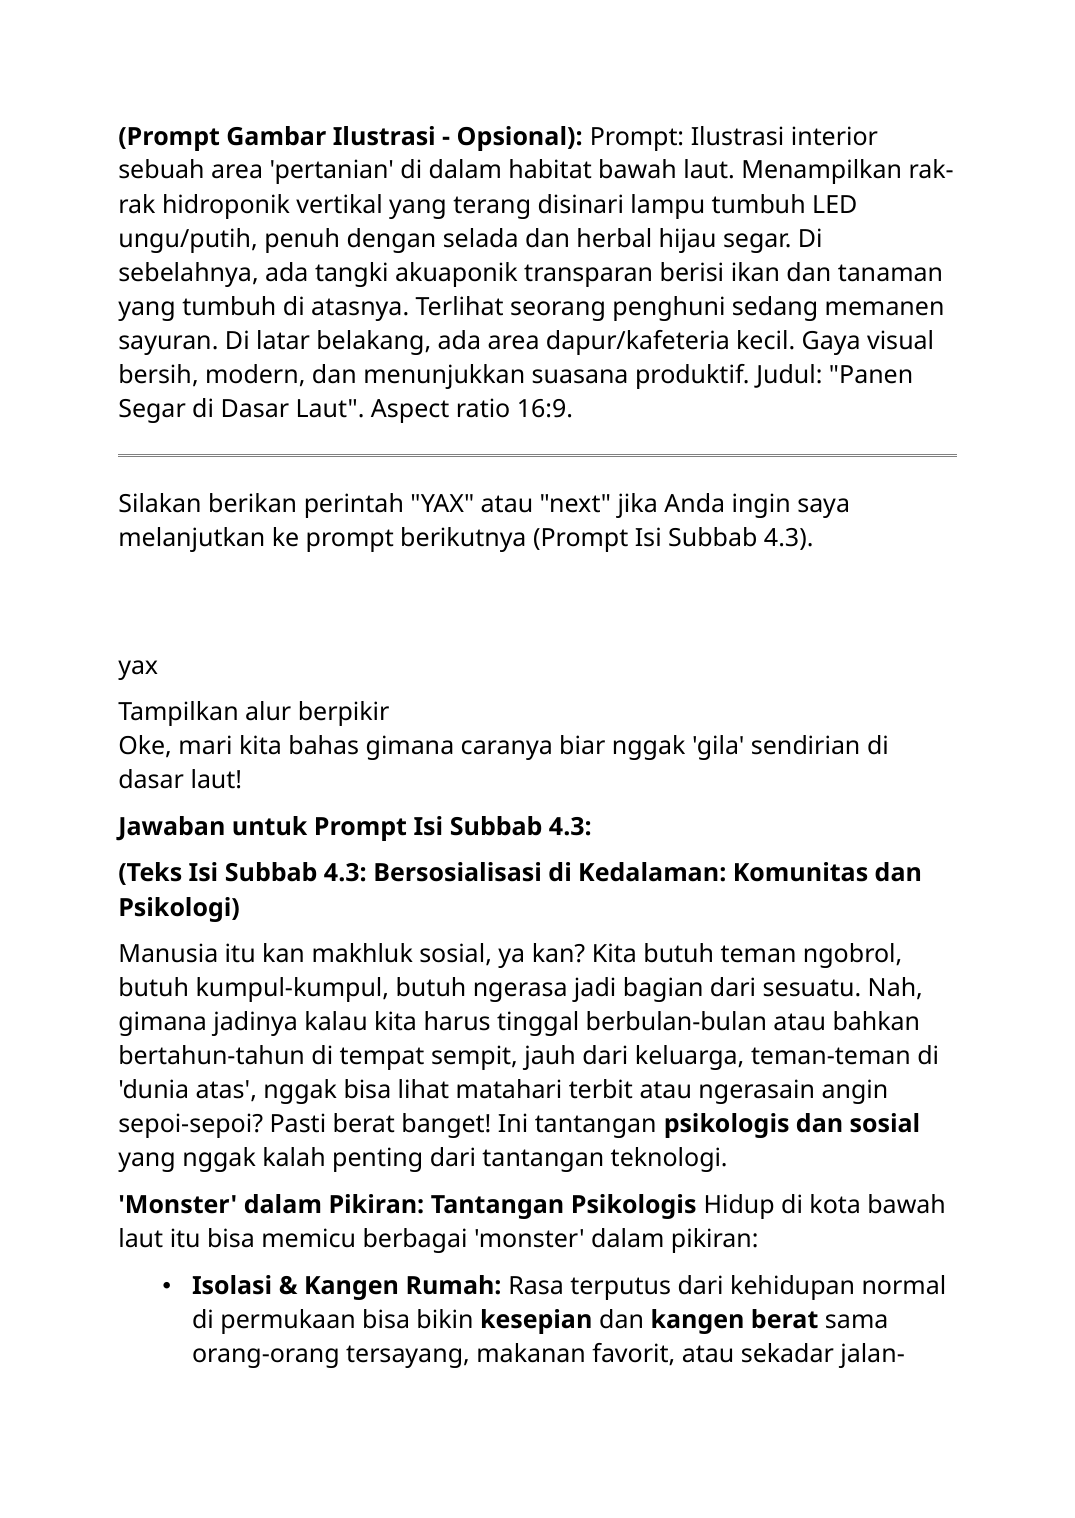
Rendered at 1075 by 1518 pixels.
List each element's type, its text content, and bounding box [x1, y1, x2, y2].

text 'Monster' dalam Pikiran: Tantangan Psikologis Hidup di kota bawah laut itu bisa memicu berbagai 'monster' dalam pikiran: [118, 1187, 957, 1255]
text Tampilkan alur berpikir [118, 694, 957, 728]
text Jawaban untuk Prompt Isi Subbab 4.3: [118, 808, 957, 843]
text (Teks Isi Subbab 4.3: Bersosialisasi di Kedalaman: Komunitas dan Psikologi) [118, 855, 957, 923]
text Manusia itu kan makhluk sosial, ya kan? Kita butuh teman ngobrol, butuh kumpul-kumpul, butuh ngerasa jadi bagian dari sesuatu. Nah, gimana jadinya kalau kita harus tinggal berbulan-bulan atau bahkan bertahun-tahun di tempat sempit, jauh dari keluarga, teman-teman di 'dunia atas', nggak bisa lihat matahari terbit atau ngerasain angin sepoi-sepoi? Pasti berat banget! Ini tantangan psikologis dan sosial yang nggak kalah penting dari tantangan teknologi. [118, 936, 957, 1174]
text (Prompt Gambar Ilustrasi - Opsional): Prompt: Ilustrasi interior sebuah area 'pertanian' di dalam habitat bawah laut. Menampilkan rak-rak hidroponik vertikal yang terang disinari lampu tumbuh LED ungu/putih, penuh dengan selada dan herbal hijau segar. Di sebelahnya, ada tangki akuaponik transparan berisi ikan dan tanaman yang tumbuh di atasnya. Terlihat seorang penghuni sedang memanen sayuran. Di latar belakang, ada area dapur/kafeteria kecil. Gaya visual bersih, modern, dan menunjukkan suasana produktif. Judul: "Panen Segar di Dasar Laut". Aspect ratio 16:9. [118, 118, 957, 425]
text yax [118, 647, 957, 681]
list Isolasi & Kangen Rumah: Rasa terputus dari kehidupan normal di permukaan bisa bikin kesepian dan kangen berat sama orang-orang tersayang, makanan favorit, atau sekadar jalan- [162, 1267, 957, 1369]
text Silakan berikan perintah "YAX" atau "next" jika Anda ingin saya melanjutkan ke prompt berikutnya (Prompt Isi Subbab 4.3). [118, 486, 957, 554]
text Oke, mari kita bahas gimana caranya biar nggak 'gila' sendirian di dasar laut! [118, 728, 957, 796]
